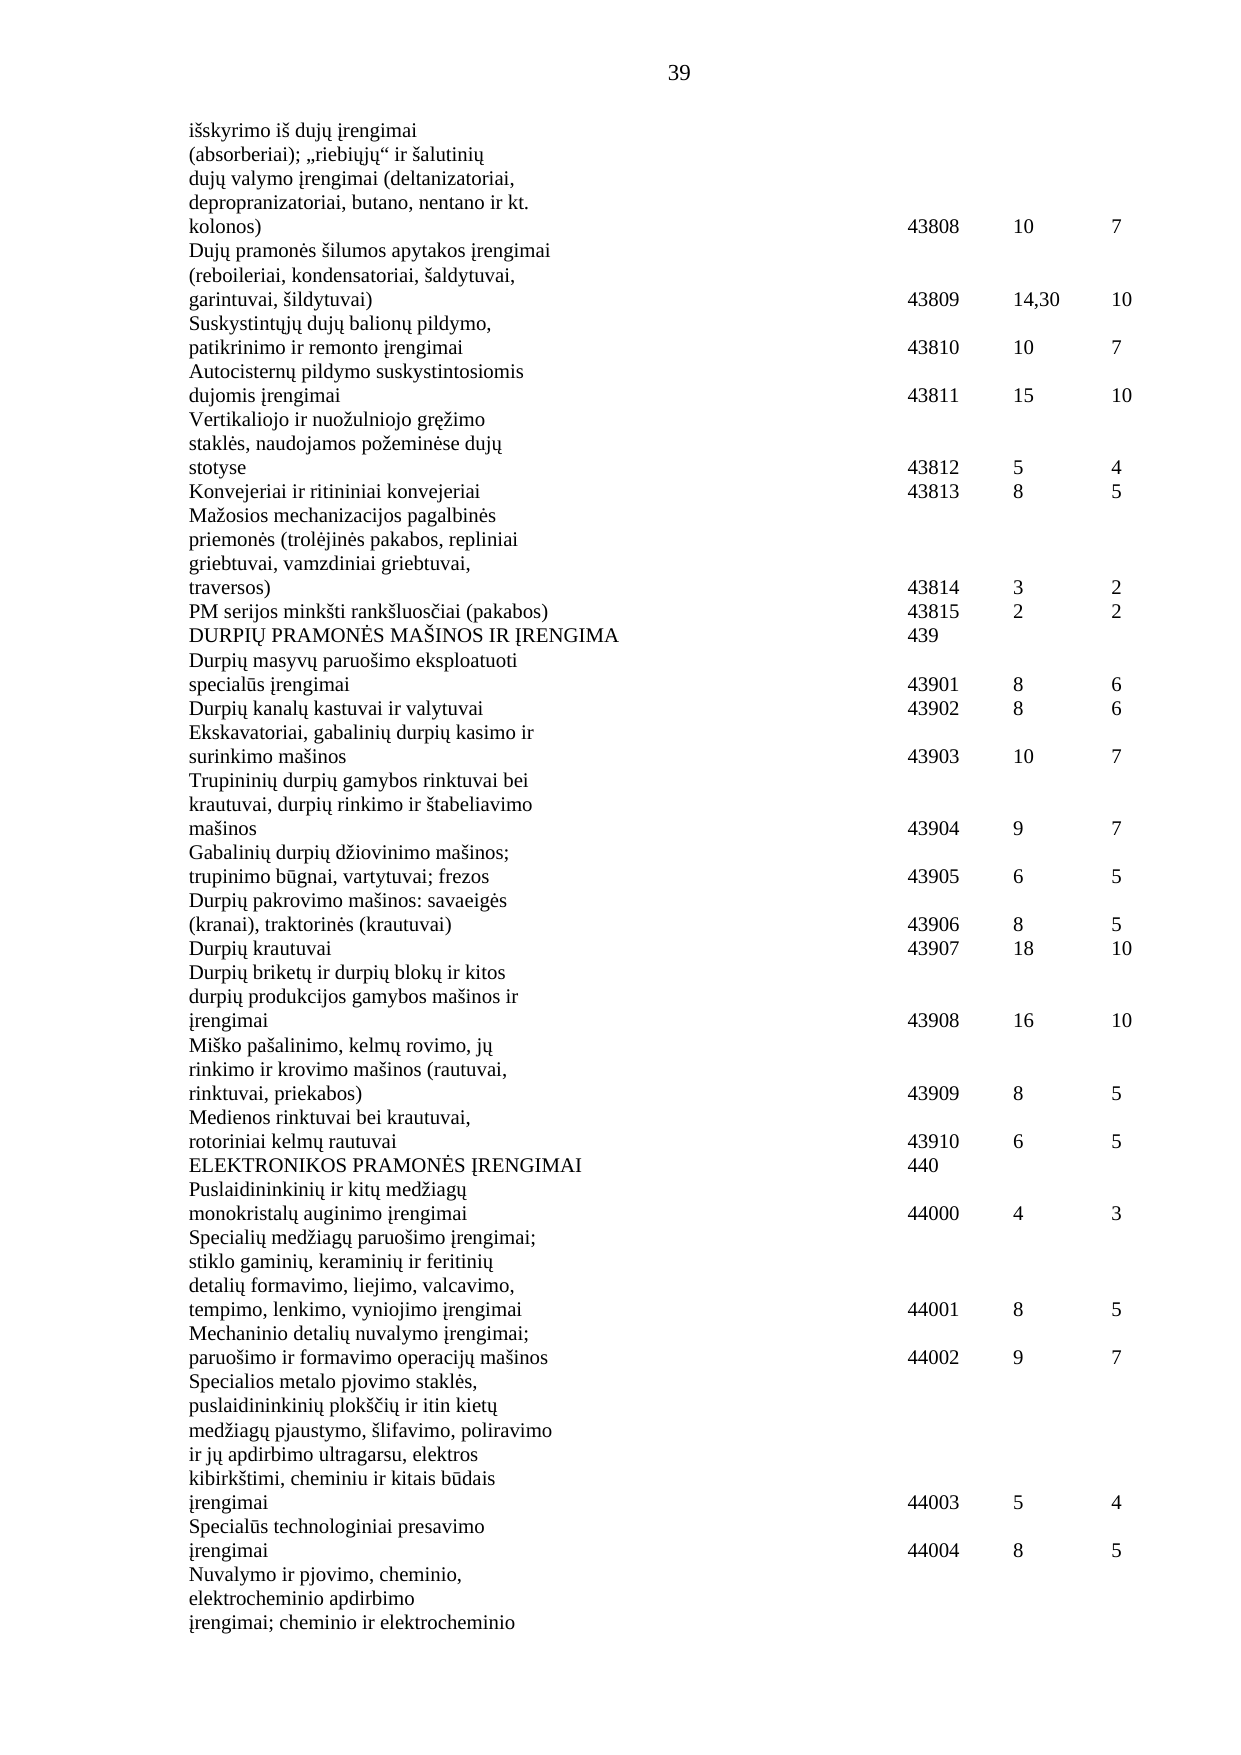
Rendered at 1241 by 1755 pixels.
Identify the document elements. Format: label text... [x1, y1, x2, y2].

table_cell [1100, 960, 1181, 984]
table_cell Specialios metalo pjovimo staklės, [177, 1369, 896, 1393]
table_cell [1002, 1369, 1100, 1393]
table_cell 3 [1100, 1201, 1181, 1225]
table_cell 6 [1100, 672, 1181, 696]
table_cell [896, 792, 1002, 816]
table_cell Miško pašalinimo, kelmų rovimo, jų [177, 1033, 896, 1057]
table_cell 14,30 [1002, 287, 1100, 311]
table_cell [1002, 1057, 1100, 1081]
table_cell [1002, 1394, 1100, 1417]
table_cell [896, 551, 1002, 575]
table_cell [1002, 503, 1100, 527]
table_cell Specialūs technologiniai presavimo [177, 1514, 896, 1538]
table_cell 43809 [896, 287, 1002, 311]
table_cell 5 [1100, 912, 1181, 936]
table_cell Konvejeriai ir ritininiai konvejeriai [177, 479, 896, 503]
table_cell 43813 [896, 479, 1002, 503]
table_cell [896, 239, 1002, 262]
table_cell [896, 1177, 1002, 1201]
table_cell [1100, 263, 1181, 287]
table_cell 43910 [896, 1129, 1002, 1153]
table_cell stotyse [177, 455, 896, 479]
table_cell [1002, 1225, 1100, 1249]
table_cell 10 [1100, 287, 1181, 311]
table_cell [1100, 1225, 1181, 1249]
table_cell Dujų pramonės šilumos apytakos įrengimai [177, 239, 896, 262]
table_cell (reboileriai, kondensatoriai, šaldytuvai, [177, 263, 896, 287]
table_cell [1002, 768, 1100, 792]
table_cell 8 [1002, 1538, 1100, 1562]
table_cell [1002, 1514, 1100, 1538]
table_cell rinkimo ir krovimo mašinos (rautuvai, [177, 1057, 896, 1081]
table_cell 44002 [896, 1345, 1002, 1369]
table_cell detalių formavimo, liejimo, valcavimo, [177, 1273, 896, 1297]
table_cell monokristalų auginimo įrengimai [177, 1201, 896, 1225]
table_cell Nuvalymo ir pjovimo, cheminio, [177, 1562, 896, 1586]
table_cell [1100, 431, 1181, 455]
table_cell 10 [1100, 383, 1181, 407]
table_cell [896, 1418, 1002, 1442]
table_cell 44003 [896, 1490, 1002, 1514]
table_cell [1002, 311, 1100, 335]
table_cell ir jų apdirbimo ultragarsu, elektros [177, 1442, 896, 1466]
table_cell [1100, 1321, 1181, 1345]
table_cell [1002, 1105, 1100, 1129]
table_cell [896, 527, 1002, 551]
table_cell [896, 1057, 1002, 1081]
table_cell [1002, 1177, 1100, 1201]
table_cell 7 [1100, 335, 1181, 359]
table_cell 7 [1100, 816, 1181, 840]
table_cell [896, 1562, 1002, 1586]
table_cell 8 [1002, 1297, 1100, 1321]
table_cell išskyrimo iš dujų įrengimai [177, 118, 896, 142]
table_cell 7 [1100, 214, 1181, 238]
table_cell [1100, 551, 1181, 575]
table_cell [1100, 648, 1181, 672]
table_cell 2 [1002, 599, 1100, 623]
table_cell Mechaninio detalių nuvalymo įrengimai; [177, 1321, 896, 1345]
table_cell garintuvai, šildytuvai) [177, 287, 896, 311]
table_cell 5 [1100, 1297, 1181, 1321]
table_cell [1002, 551, 1100, 575]
table_cell [1002, 1273, 1100, 1297]
table_cell 5 [1100, 1129, 1181, 1153]
table_cell įrengimai; cheminio ir elektrocheminio [177, 1610, 896, 1634]
table_cell 43810 [896, 335, 1002, 359]
table_cell 8 [1002, 696, 1100, 720]
table_cell [896, 142, 1002, 166]
table_cell 10 [1002, 214, 1100, 238]
table_cell [896, 1610, 1002, 1634]
table_cell 2 [1100, 575, 1181, 599]
table_cell 43905 [896, 864, 1002, 888]
table_cell [1002, 1562, 1100, 1586]
table_cell 43901 [896, 672, 1002, 696]
table_cell Durpių masyvų paruošimo eksploatuoti [177, 648, 896, 672]
table_cell 43903 [896, 744, 1002, 768]
table_cell mašinos [177, 816, 896, 840]
table_cell specialūs įrengimai [177, 672, 896, 696]
table_cell Mažosios mechanizacijos pagalbinės [177, 503, 896, 527]
table_cell [1002, 1249, 1100, 1273]
table_cell Specialių medžiagų paruošimo įrengimai; [177, 1225, 896, 1249]
table_cell [1100, 1562, 1181, 1586]
table_cell griebtuvai, vamzdiniai griebtuvai, [177, 551, 896, 575]
table_cell [1002, 407, 1100, 431]
table_cell Durpių pakrovimo mašinos: savaeigės [177, 888, 896, 912]
table_cell [1002, 1418, 1100, 1442]
table_cell [896, 1514, 1002, 1538]
table_cell 4 [1100, 455, 1181, 479]
table_cell [1100, 1514, 1181, 1538]
table_cell dujų valymo įrengimai (deltanizatoriai, [177, 166, 896, 190]
table_cell 10 [1100, 1009, 1181, 1032]
table_cell 43902 [896, 696, 1002, 720]
table_cell [896, 888, 1002, 912]
table_cell 9 [1002, 816, 1100, 840]
table_cell [1100, 190, 1181, 214]
table_cell [1002, 960, 1100, 984]
table_cell [896, 960, 1002, 984]
table_cell (absorberiai); „riebiųjų“ ir šalutinių [177, 142, 896, 166]
table_cell [1100, 527, 1181, 551]
table_cell kibirkštimi, cheminiu ir kitais būdais [177, 1466, 896, 1490]
table_cell [896, 407, 1002, 431]
table_cell [1100, 118, 1181, 142]
table_cell [896, 1225, 1002, 1249]
table_cell [1100, 239, 1181, 262]
table_cell įrengimai [177, 1009, 896, 1032]
table_cell [896, 1321, 1002, 1345]
table_cell Ekskavatoriai, gabalinių durpių kasimo ir [177, 720, 896, 744]
table_cell elektrocheminio apdirbimo [177, 1586, 896, 1610]
table_cell medžiagų pjaustymo, šlifavimo, poliravimo [177, 1418, 896, 1442]
table_cell 8 [1002, 672, 1100, 696]
table_cell [1002, 888, 1100, 912]
table_cell 9 [1002, 1345, 1100, 1369]
table_cell [1002, 166, 1100, 190]
table_cell [1100, 1273, 1181, 1297]
table_cell Trupininių durpių gamybos rinktuvai bei [177, 768, 896, 792]
table_cell [1002, 792, 1100, 816]
table_cell [896, 431, 1002, 455]
table_cell 6 [1002, 1129, 1100, 1153]
table_cell [1100, 624, 1181, 647]
table_cell 5 [1100, 864, 1181, 888]
table_cell dujomis įrengimai [177, 383, 896, 407]
table_cell krautuvai, durpių rinkimo ir štabeliavimo [177, 792, 896, 816]
table_cell [1100, 1418, 1181, 1442]
table_cell rinktuvai, priekabos) [177, 1081, 896, 1105]
table_cell [896, 263, 1002, 287]
table_cell [896, 1249, 1002, 1273]
table_cell Suskystintųjų dujų balionų pildymo, [177, 311, 896, 335]
table_cell [1002, 984, 1100, 1008]
table_cell [1100, 1057, 1181, 1081]
table_cell Vertikaliojo ir nuožulniojo gręžimo [177, 407, 896, 431]
table_cell [1002, 720, 1100, 744]
table_cell Durpių krautuvai [177, 936, 896, 960]
table_cell Durpių briketų ir durpių blokų ir kitos [177, 960, 896, 984]
table_cell 43814 [896, 575, 1002, 599]
table_cell [1100, 1442, 1181, 1466]
table_cell [1100, 166, 1181, 190]
table_cell 16 [1002, 1009, 1100, 1032]
table_cell paruošimo ir formavimo operacijų mašinos [177, 1345, 896, 1369]
table_cell 44001 [896, 1297, 1002, 1321]
table_cell surinkimo mašinos [177, 744, 896, 768]
table_cell [1002, 1153, 1100, 1177]
table_cell [1100, 888, 1181, 912]
table_cell [896, 359, 1002, 383]
table_cell [896, 1586, 1002, 1610]
table_cell [896, 1105, 1002, 1129]
table_cell [1100, 359, 1181, 383]
table_cell [1100, 1369, 1181, 1393]
table_cell Durpių kanalų kastuvai ir valytuvai [177, 696, 896, 720]
table_cell priemonės (trolėjinės pakabos, repliniai [177, 527, 896, 551]
table_cell stiklo gaminių, keraminių ir feritinių [177, 1249, 896, 1273]
table_cell įrengimai [177, 1538, 896, 1562]
table_cell [896, 311, 1002, 335]
table_cell PM serijos minkšti rankšluosčiai (pakabos) [177, 599, 896, 623]
table_cell [1002, 840, 1100, 864]
table_cell 18 [1002, 936, 1100, 960]
table_cell 43906 [896, 912, 1002, 936]
table_cell 10 [1002, 744, 1100, 768]
table_cell [896, 190, 1002, 214]
table_cell [1002, 1610, 1100, 1634]
table_cell trupinimo būgnai, vartytuvai; frezos [177, 864, 896, 888]
table_cell [896, 840, 1002, 864]
table_cell 10 [1100, 936, 1181, 960]
table_cell 8 [1002, 912, 1100, 936]
table_cell [896, 1466, 1002, 1490]
table_cell 8 [1002, 1081, 1100, 1105]
table_cell [1002, 431, 1100, 455]
table_cell [1100, 142, 1181, 166]
table_cell [1100, 1249, 1181, 1273]
table_cell [1100, 1466, 1181, 1490]
table_cell 7 [1100, 744, 1181, 768]
table_cell 440 [896, 1153, 1002, 1177]
table_cell 4 [1100, 1490, 1181, 1514]
table_cell [896, 1442, 1002, 1466]
table_cell [1100, 1153, 1181, 1177]
table_cell 6 [1002, 864, 1100, 888]
table_cell [896, 1033, 1002, 1057]
table_cell 43909 [896, 1081, 1002, 1105]
table_cell [1100, 1177, 1181, 1201]
table_cell [1100, 840, 1181, 864]
table_cell 8 [1002, 479, 1100, 503]
table_cell [1002, 624, 1100, 647]
table_cell durpių produkcijos gamybos mašinos ir [177, 984, 896, 1008]
table_cell patikrinimo ir remonto įrengimai [177, 335, 896, 359]
table_cell 43812 [896, 455, 1002, 479]
table_cell 43808 [896, 214, 1002, 238]
table_cell [1002, 1586, 1100, 1610]
table_cell [896, 503, 1002, 527]
table_cell 4 [1002, 1201, 1100, 1225]
table_cell [896, 1369, 1002, 1393]
table_cell Medienos rinktuvai bei krautuvai, [177, 1105, 896, 1129]
table_cell 44000 [896, 1201, 1002, 1225]
table_cell 44004 [896, 1538, 1002, 1562]
table_cell ELEKTRONIKOS PRAMONĖS ĮRENGIMAI [177, 1153, 896, 1177]
table_cell [1100, 1610, 1181, 1634]
table_cell [1100, 503, 1181, 527]
table_cell [1100, 407, 1181, 431]
table_cell 43908 [896, 1009, 1002, 1032]
table_cell [1100, 1105, 1181, 1129]
table_cell [896, 1273, 1002, 1297]
table_cell įrengimai [177, 1490, 896, 1514]
table_cell [1002, 118, 1100, 142]
table_cell [1100, 768, 1181, 792]
table_cell [1100, 311, 1181, 335]
table_cell [896, 648, 1002, 672]
table_cell [1002, 239, 1100, 262]
table_cell [896, 166, 1002, 190]
table_cell [1002, 190, 1100, 214]
table_cell kolonos) [177, 214, 896, 238]
table_cell [896, 984, 1002, 1008]
table_cell 5 [1002, 455, 1100, 479]
table_cell rotoriniai kelmų rautuvai [177, 1129, 896, 1153]
table_cell [1100, 1586, 1181, 1610]
table_cell [896, 118, 1002, 142]
table_cell 43907 [896, 936, 1002, 960]
table_cell [1002, 142, 1100, 166]
table_cell 2 [1100, 599, 1181, 623]
table_cell Autocisternų pildymo suskystintosiomis [177, 359, 896, 383]
table_cell [1100, 720, 1181, 744]
table_cell 5 [1100, 1081, 1181, 1105]
table_cell [1002, 648, 1100, 672]
table_cell [1002, 1466, 1100, 1490]
table_cell 43811 [896, 383, 1002, 407]
table_cell Gabalinių durpių džiovinimo mašinos; [177, 840, 896, 864]
table_cell [896, 768, 1002, 792]
table_cell 6 [1100, 696, 1181, 720]
table_cell [1002, 263, 1100, 287]
table_cell (kranai), traktorinės (krautuvai) [177, 912, 896, 936]
table_cell [1002, 359, 1100, 383]
table_cell [1100, 792, 1181, 816]
table_cell [1002, 1442, 1100, 1466]
table_cell [1100, 984, 1181, 1008]
table_cell 3 [1002, 575, 1100, 599]
table_cell depropranizatoriai, butano, nentano ir kt. [177, 190, 896, 214]
table_cell 10 [1002, 335, 1100, 359]
table_cell puslaidininkinių plokščių ir itin kietų [177, 1394, 896, 1417]
table_cell [1002, 1033, 1100, 1057]
table_cell 43904 [896, 816, 1002, 840]
table_cell [896, 1394, 1002, 1417]
table_cell 7 [1100, 1345, 1181, 1369]
table_cell tempimo, lenkimo, vyniojimo įrengimai [177, 1297, 896, 1321]
table_cell DURPIŲ PRAMONĖS MAŠINOS IR ĮRENGIMA [177, 624, 896, 647]
table_cell traversos) [177, 575, 896, 599]
table_cell [1002, 1321, 1100, 1345]
table_cell [1100, 1033, 1181, 1057]
table_cell Puslaidininkinių ir kitų medžiagų [177, 1177, 896, 1201]
table_cell 5 [1100, 1538, 1181, 1562]
table_cell [1002, 527, 1100, 551]
table_cell 15 [1002, 383, 1100, 407]
table_cell 43815 [896, 599, 1002, 623]
table_cell 439 [896, 624, 1002, 647]
table_cell staklės, naudojamos požeminėse dujų [177, 431, 896, 455]
table_cell 5 [1002, 1490, 1100, 1514]
table_cell [1100, 1394, 1181, 1417]
table_cell 5 [1100, 479, 1181, 503]
table_cell [896, 720, 1002, 744]
